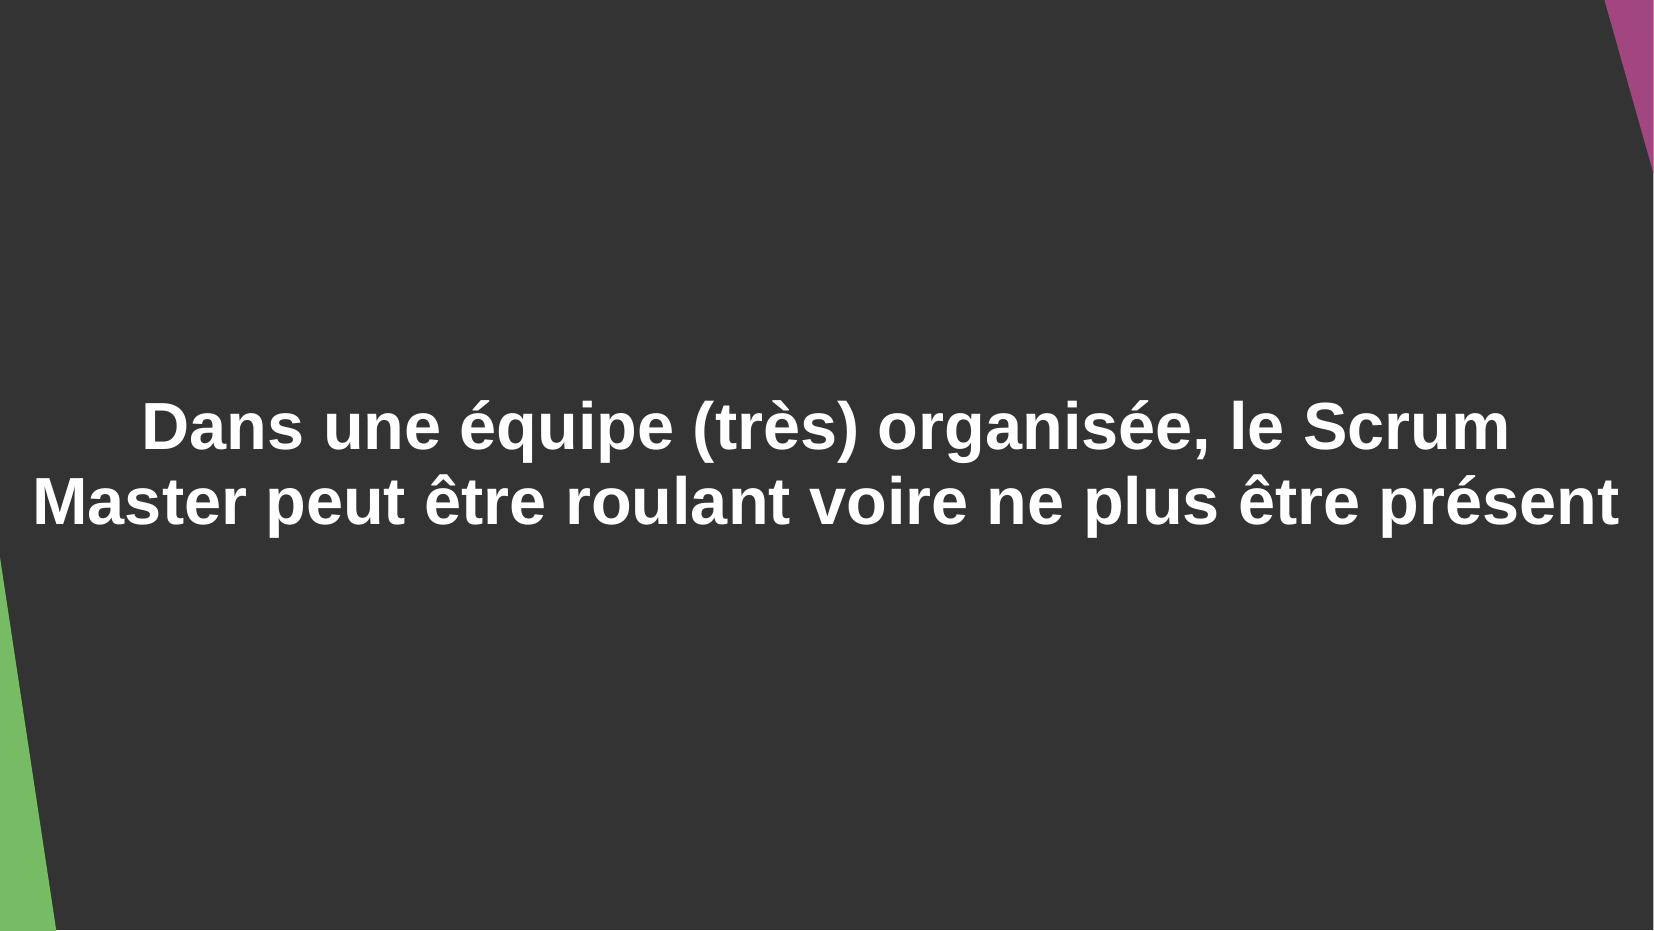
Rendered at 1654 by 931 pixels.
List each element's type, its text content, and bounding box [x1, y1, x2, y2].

text_box [0, 557, 57, 931]
text_box [1604, 0, 1654, 176]
title Dans une équipe (très) organisée, le Scrum Master peut être roulant voire ne plus être présent [31, 388, 1622, 542]
